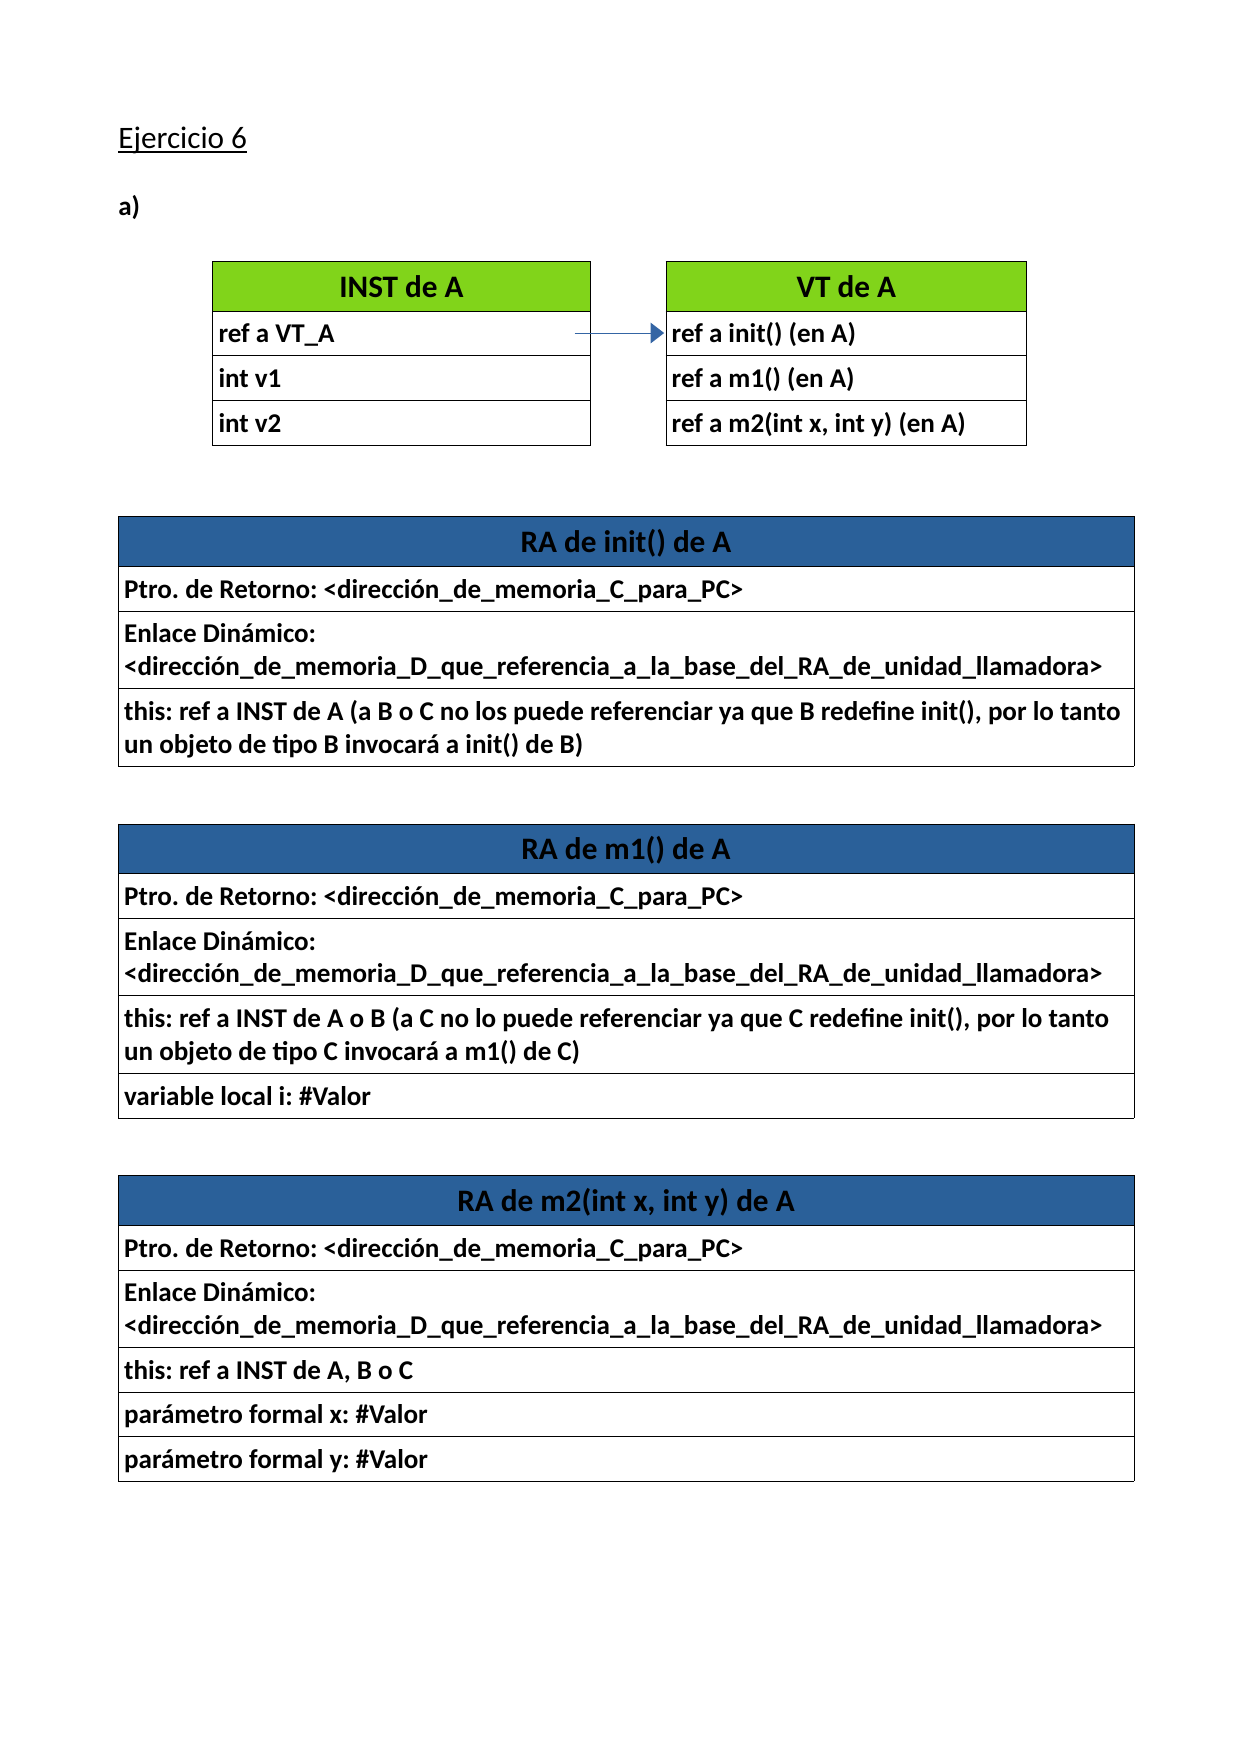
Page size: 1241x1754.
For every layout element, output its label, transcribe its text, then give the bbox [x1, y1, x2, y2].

table_cell Ptro. de Retorno: <dirección_de_memoria_C_para_PC> [119, 874, 1134, 918]
table_cell parámetro formal y: #Valor [119, 1437, 1134, 1481]
table_cell ref a VT_A [213, 312, 590, 355]
table_cell this: ref a INST de A, B o C [119, 1348, 1134, 1392]
table_cell Enlace Dinámico: <dirección_de_memoria_D_que_referencia_a_la_base_del_RA_de_unidad_llamadora> [119, 919, 1134, 995]
table_cell int v2 [213, 401, 590, 444]
table_header RA de m2(int x, int y) de A [119, 1176, 1134, 1225]
table_header RA de m1() de A [119, 825, 1134, 873]
table_header VT de A [667, 262, 1026, 311]
table_cell variable local i: #Valor [119, 1074, 1134, 1118]
table_header [207, 255, 596, 450]
text Ejercicio 6 [118, 118, 1122, 156]
table_header [660, 255, 1033, 450]
table_cell Ptro. de Retorno: <dirección_de_memoria_C_para_PC> [119, 567, 1134, 611]
table_cell this: ref a INST de A o B (a C no lo puede referenciar ya que C redefine init(), por lo tanto un objeto de tipo C invocará a m1() de C) [119, 996, 1134, 1073]
table_header [596, 255, 660, 333]
table_cell Ptro. de Retorno: <dirección_de_memoria_C_para_PC> [119, 1226, 1134, 1269]
table_cell ref a m2(int x, int y) (en A) [667, 401, 1026, 444]
table_cell Enlace Dinámico: <dirección_de_memoria_D_que_referencia_a_la_base_del_RA_de_unidad_llamadora> [119, 1271, 1134, 1347]
table_cell ref a init() (en A) [667, 312, 1026, 355]
table_cell Enlace Dinámico: <dirección_de_memoria_D_que_referencia_a_la_base_del_RA_de_unidad_llamadora> [119, 612, 1134, 688]
table_cell ref a m1() (en A) [667, 356, 1026, 400]
table_header INST de A [213, 262, 590, 311]
table_cell int v1 [213, 356, 590, 400]
table_header [596, 334, 660, 450]
text a) [118, 189, 1122, 222]
table_cell parámetro formal x: #Valor [119, 1393, 1134, 1436]
table_header RA de init() de A [119, 517, 1134, 566]
table_cell this: ref a INST de A (a B o C no los puede referenciar ya que B redefine init(), por lo tanto un objeto de tipo B invocará a init() de B) [119, 689, 1134, 766]
